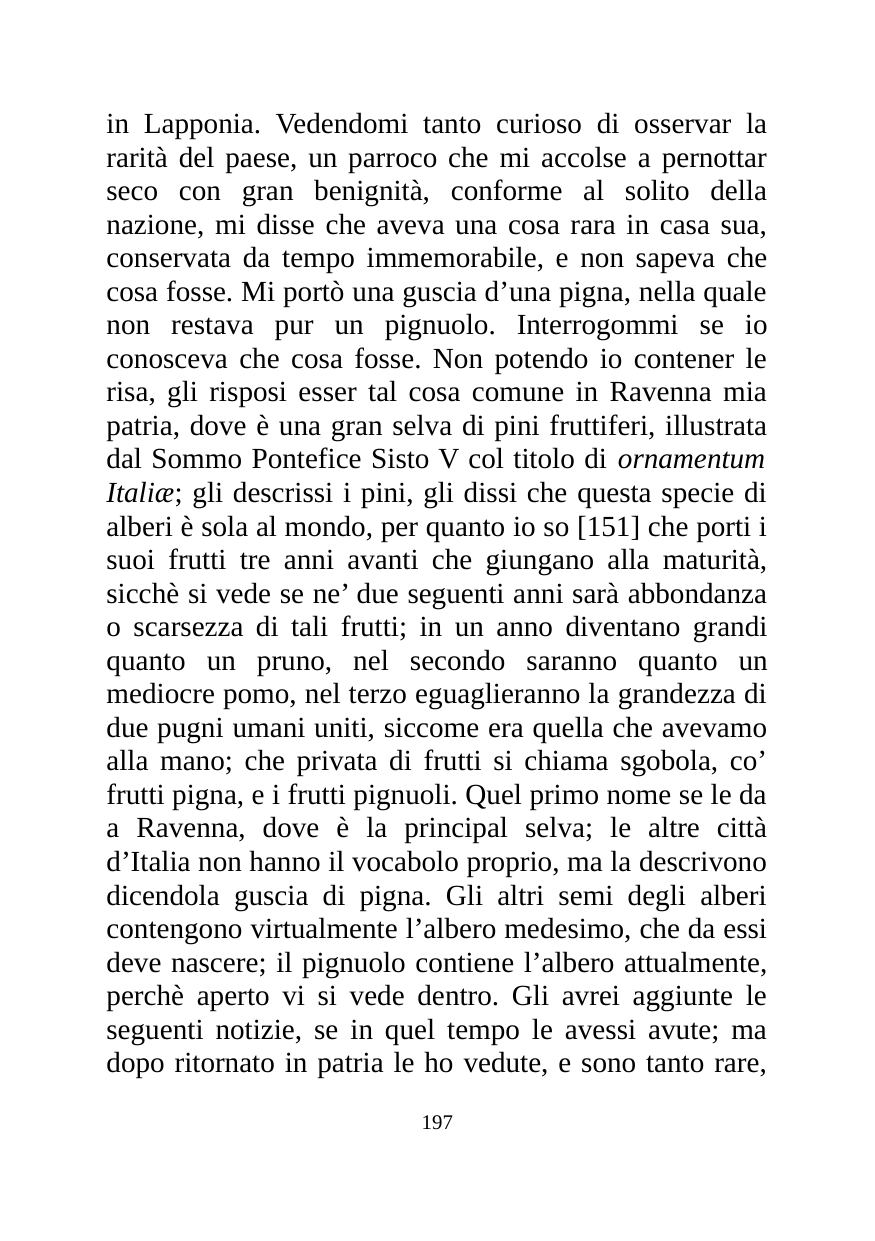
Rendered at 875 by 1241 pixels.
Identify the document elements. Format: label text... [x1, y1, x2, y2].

text in Lapponia. Vedendomi tanto curioso di osservar la rarità del paese, un parroco che mi accolse a pernottar seco con gran benignità, conforme al solito della nazione, mi disse che aveva una cosa rara in casa sua, conservata da tempo immemorabile, e non sapeva che cosa fosse. Mi portò una guscia d’una pigna, nella quale non restava pur un pignuolo. Interrogommi se io conosceva che cosa fosse. Non potendo io contener le risa, gli risposi esser tal cosa comune in Ravenna mia patria, dove è una gran selva di pini fruttiferi, illustrata dal Sommo Pontefice Sisto V col titolo di ornamentum Italiæ; gli descrissi i pini, gli dissi che questa specie di alberi è sola al mondo, per quanto io so [151] che porti i suoi frutti tre anni avanti che giungano alla maturità, sicchè si vede se ne’ due seguenti anni sarà abbondanza o scarsezza di tali frutti; in un anno diventano grandi quanto un pruno, nel secondo saranno quanto un mediocre pomo, nel terzo eguaglieranno la grandezza di due pugni umani uniti, siccome era quella che avevamo alla mano; che privata di frutti si chiama sgobola, co’ frutti pigna, e i frutti pignuoli. Quel primo nome se le da a Ravenna, dove è la principal selva; le altre città d’Italia non hanno il vocabolo proprio, ma la descrivono dicendola guscia di pigna. Gli altri semi degli alberi contengono virtualmente l’albero medesimo, che da essi deve nascere; il pignuolo contiene l’albero attualmente, perchè aperto vi si vede dentro. Gli avrei aggiunte le seguenti notizie, se in quel tempo le avessi avute; ma dopo ritornato in patria le ho vedute, e sono tanto rare, [106, 106, 768, 1079]
